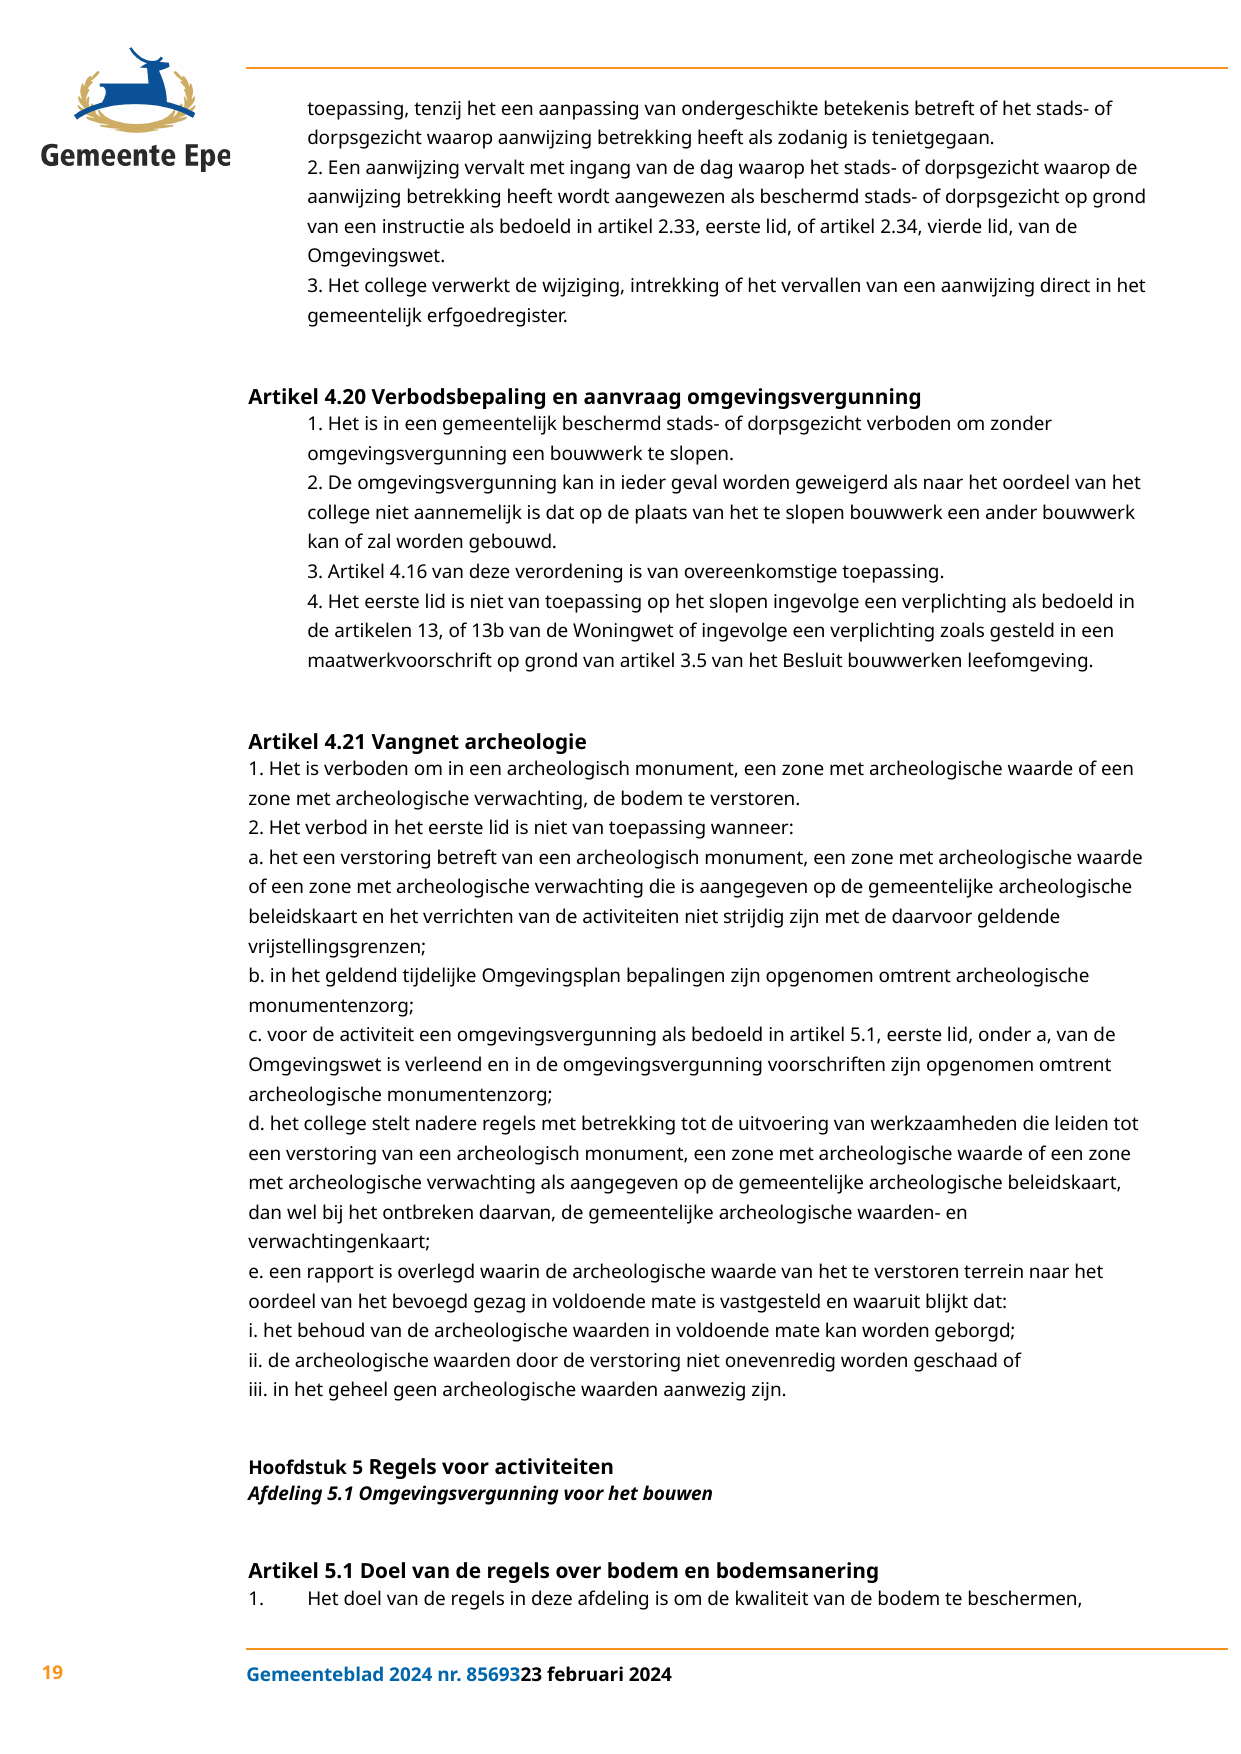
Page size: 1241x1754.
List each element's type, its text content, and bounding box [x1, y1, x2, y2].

text e. een rapport is overlegd waarin de archeologische waarde van het te verstoren terrein naar het oordeel van het bevoegd gezag in voldoende mate is vastgesteld en waaruit blijkt dat: [248, 1258, 1152, 1314]
picture [41, 47, 231, 172]
text 2. Het verbod in het eerste lid is niet van toepassing wanneer: [248, 814, 1152, 840]
text i. het behoud van de archeologische waarden in voldoende mate kan worden geborgd; [248, 1317, 1152, 1343]
list 2. Een aanwijzing vervalt met ingang van de dag waarop het stads- of dorpsgezicht waarop de aanwijzing betrekking heeft wordt aangewezen als beschermd stads- of dorpsgezicht op grond van een instructie als bedoeld in artikel 2.33, eerste lid, of artikel 2.34, vierde lid, van de Omgevingswet. [248, 154, 1152, 268]
text ii. de archeologische waarden door de verstoring niet onevenredig worden geschaad of [248, 1347, 1152, 1373]
text Hoofdstuk 5 Regels voor activiteiten [248, 1452, 1152, 1480]
text c. voor de activiteit een omgevingsvergunning als bedoeld in artikel 5.1, eerste lid, onder a, van de Omgevingswet is verleend en in de omgevingsvergunning voorschriften zijn opgenomen omtrent archeologische monumentenzorg; [248, 1022, 1152, 1107]
list Het doel van de regels in deze afdeling is om de kwaliteit van de bodem te beschermen, [248, 1585, 1152, 1611]
text Artikel 4.20 Verbodsbepaling en aanvraag omgevingsvergunning [248, 382, 1152, 410]
text b. in het geldend tijdelijke Omgevingsplan bepalingen zijn opgenomen omtrent archeologische monumentenzorg; [248, 962, 1152, 1018]
list 3. Artikel 4.16 van deze verordening is van overeenkomstige toepassing. [248, 558, 1152, 584]
text Afdeling 5.1 Omgevingsvergunning voor het bouwen [248, 1480, 1152, 1506]
list toepassing, tenzij het een aanpassing van ondergeschikte betekenis betreft of het stads- of dorpsgezicht waarop aanwijzing betrekking heeft als zodanig is tenietgegaan. [248, 95, 1152, 150]
text Artikel 4.21 Vangnet archeologie [248, 727, 1152, 755]
list 1. Het is in een gemeentelijk beschermd stads- of dorpsgezicht verboden om zonder omgevingsvergunning een bouwwerk te slopen. [248, 410, 1152, 466]
text a. het een verstoring betreft van een archeologisch monument, een zone met archeologische waarde of een zone met archeologische verwachting die is aangegeven op de gemeentelijke archeologische beleidskaart en het verrichten van de activiteiten niet strijdig zijn met de daarvoor geldende vrijstellingsgrenzen; [248, 844, 1152, 959]
text d. het college stelt nadere regels met betrekking tot de uitvoering van werkzaamheden die leiden tot een verstoring van een archeologisch monument, een zone met archeologische waarde of een zone met archeologische verwachting als aangegeven op de gemeentelijke archeologische beleidskaart, dan wel bij het ontbreken daarvan, de gemeentelijke archeologische waarden- en verwachtingenkaart; [248, 1110, 1152, 1254]
text Artikel 5.1 Doel van de regels over bodem en bodemsanering [248, 1556, 1152, 1585]
list 4. Het eerste lid is niet van toepassing op het slopen ingevolge een verplichting als bedoeld in de artikelen 13, of 13b van de Woningwet of ingevolge een verplichting zoals gesteld in een maatwerkvoorschrift op grond van artikel 3.5 van het Besluit bouwwerken leefomgeving. [248, 588, 1152, 673]
text 1. Het is verboden om in een archeologisch monument, een zone met archeologische waarde of een zone met archeologische verwachting, de bodem te verstoren. [248, 755, 1152, 811]
text iii. in het geheel geen archeologische waarden aanwezig zijn. [248, 1377, 1152, 1402]
list 3. Het college verwerkt de wijziging, intrekking of het vervallen van een aanwijzing direct in het gemeentelijk erfgoedregister. [248, 272, 1152, 328]
list 2. De omgevingsvergunning kan in ieder geval worden geweigerd als naar het oordeel van het college niet aannemelijk is dat op de plaats van het te slopen bouwwerk een ander bouwwerk kan of zal worden gebouwd. [248, 469, 1152, 554]
